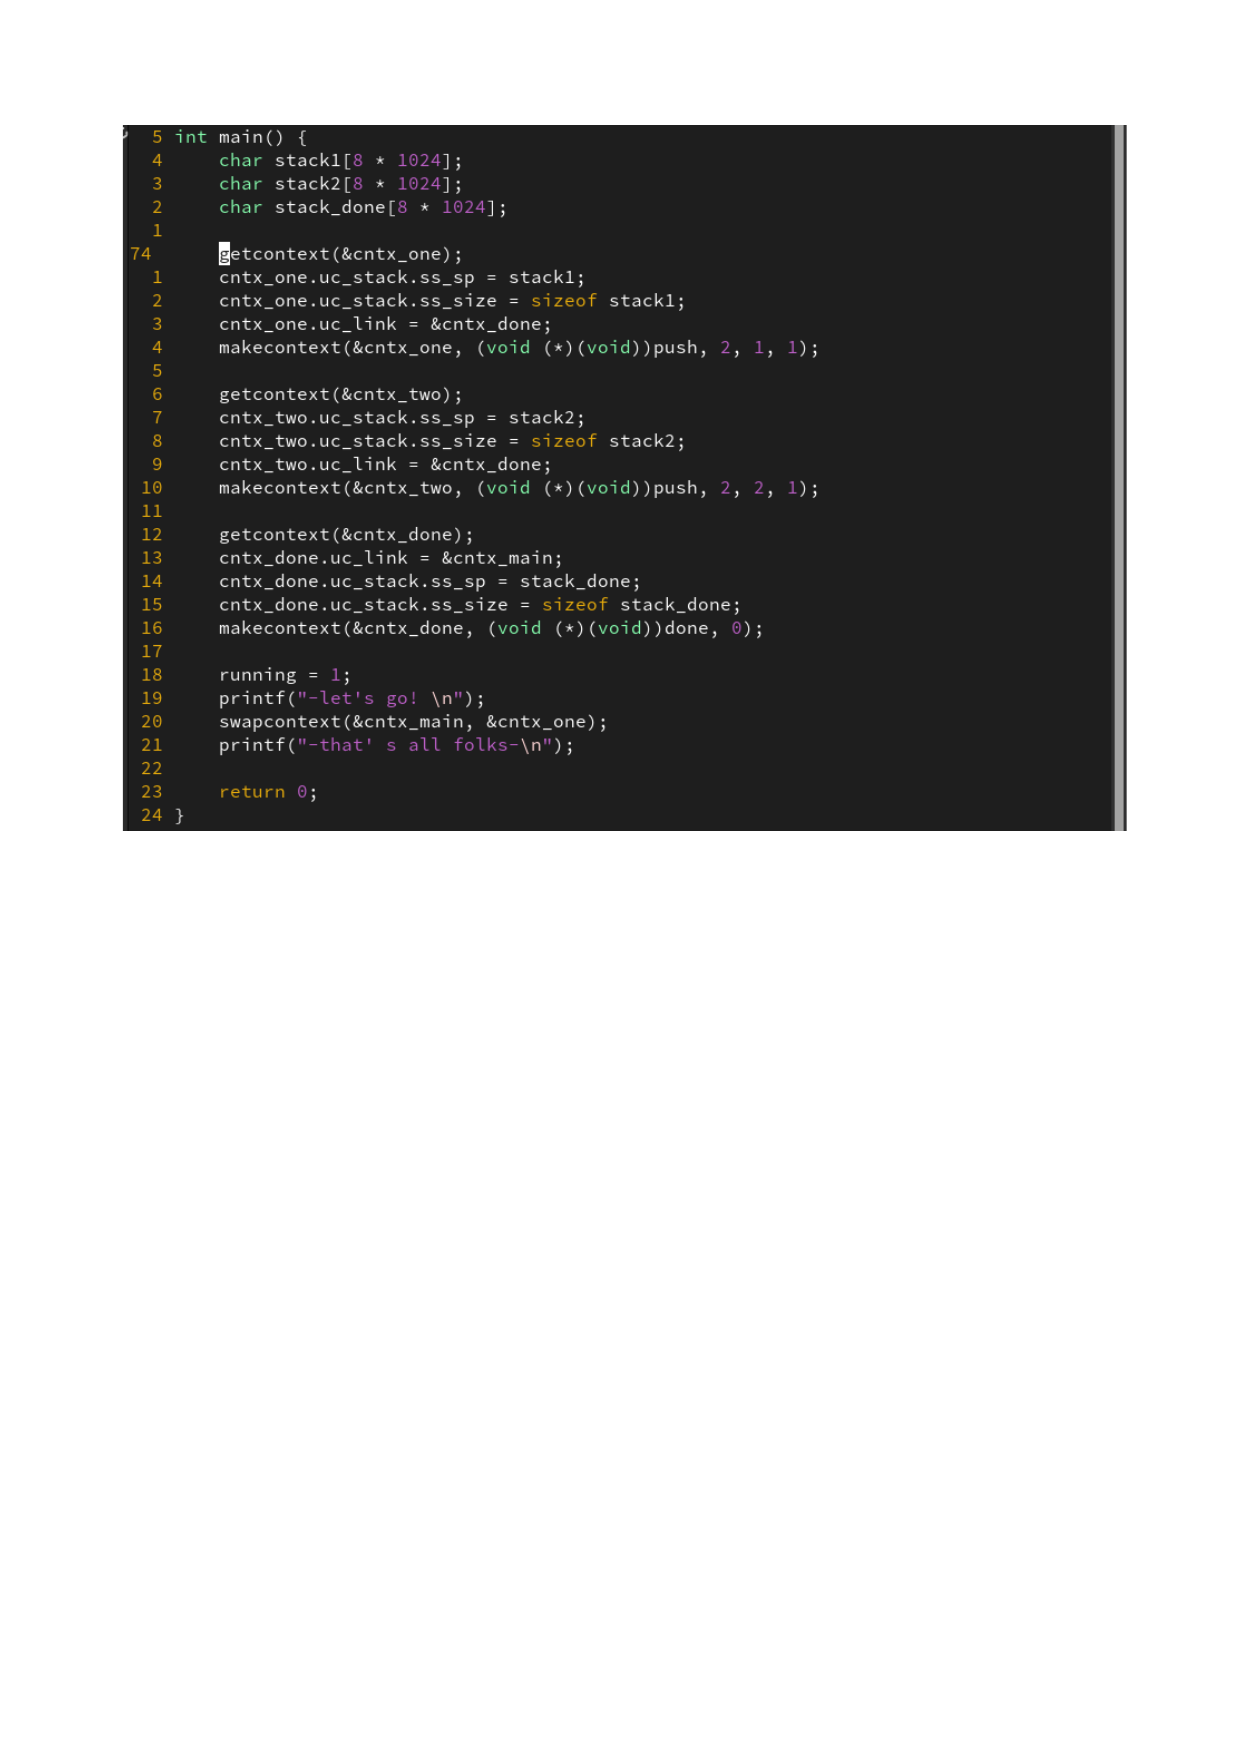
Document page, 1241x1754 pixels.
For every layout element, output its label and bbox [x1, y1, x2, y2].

picture [122, 125, 1127, 831]
